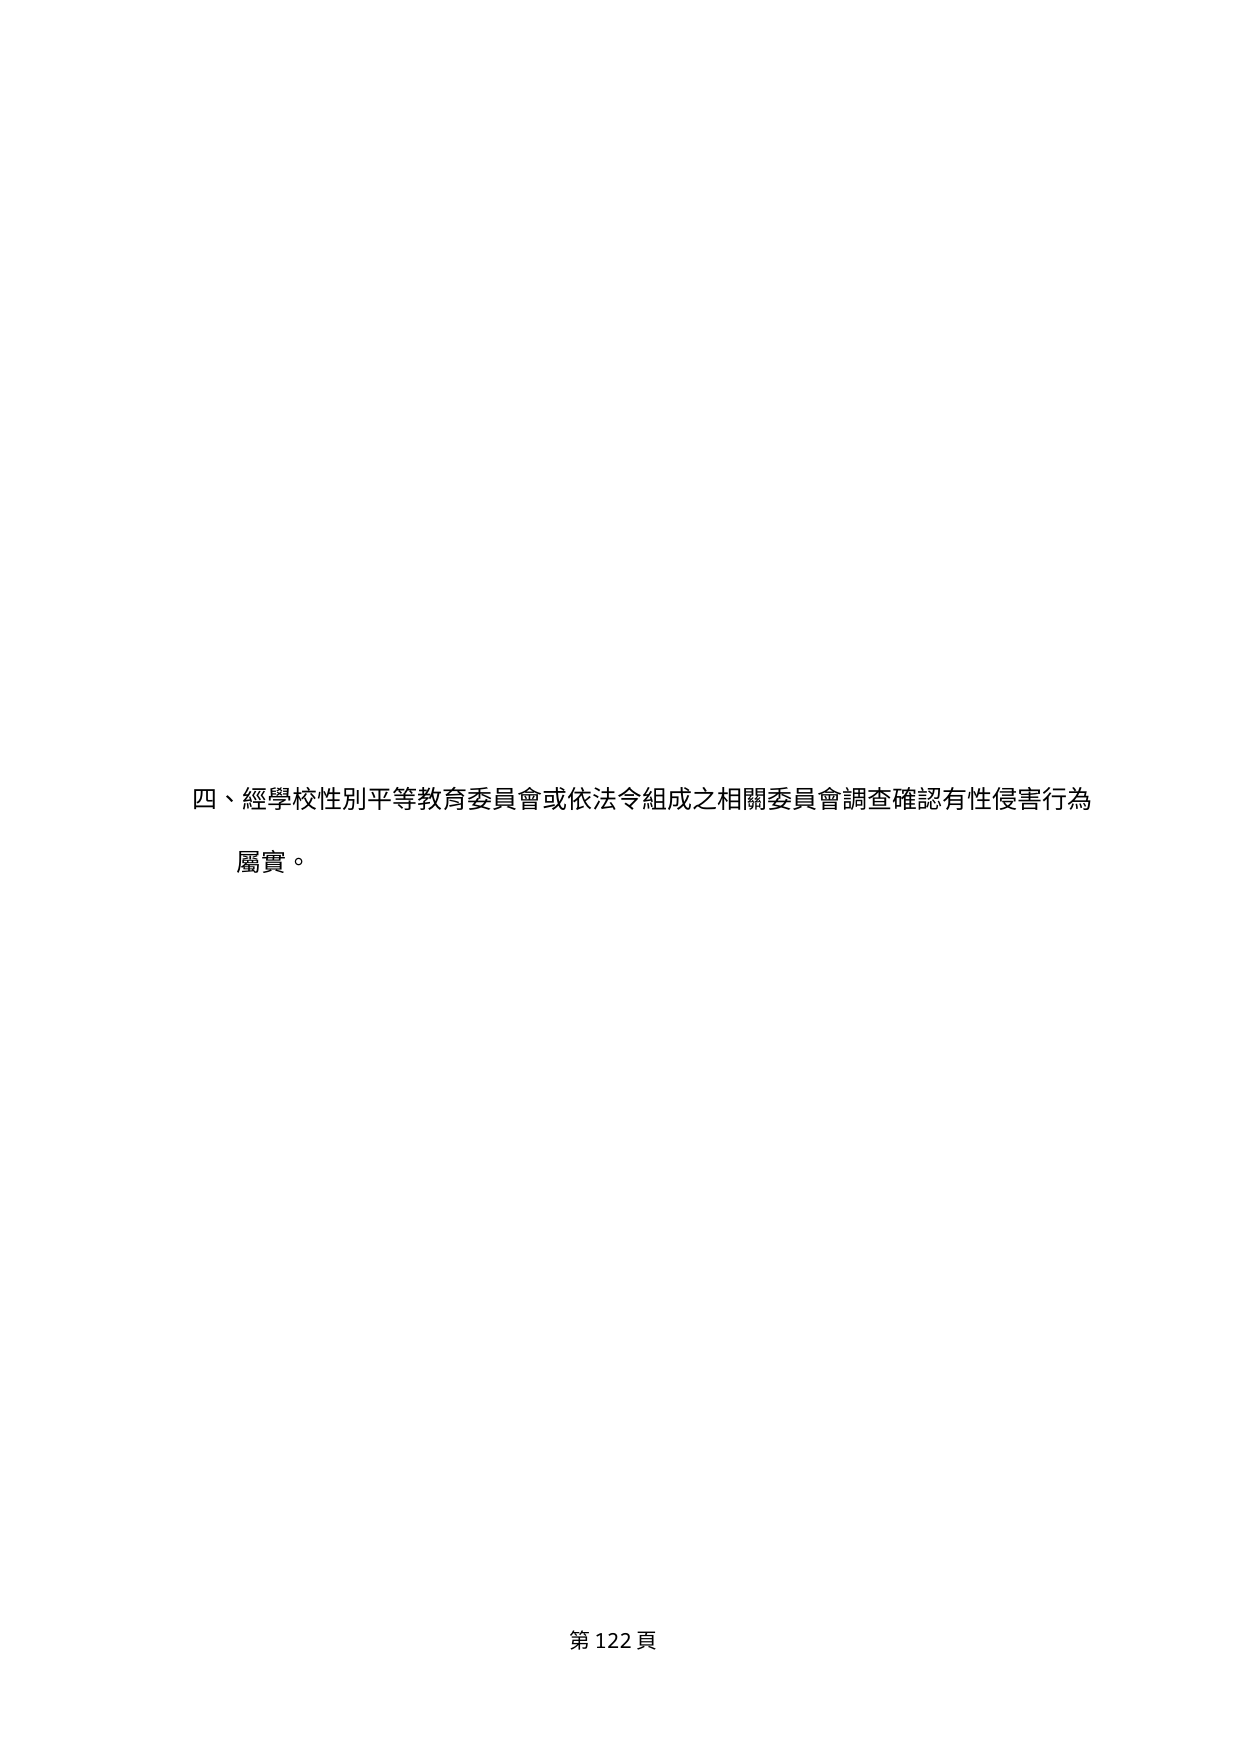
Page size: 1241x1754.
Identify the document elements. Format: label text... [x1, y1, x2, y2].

text 四、經學校性別平等教育委員會或依法令組成之相關委員會調查確認有性侵害行為屬實。 [192, 756, 1107, 881]
